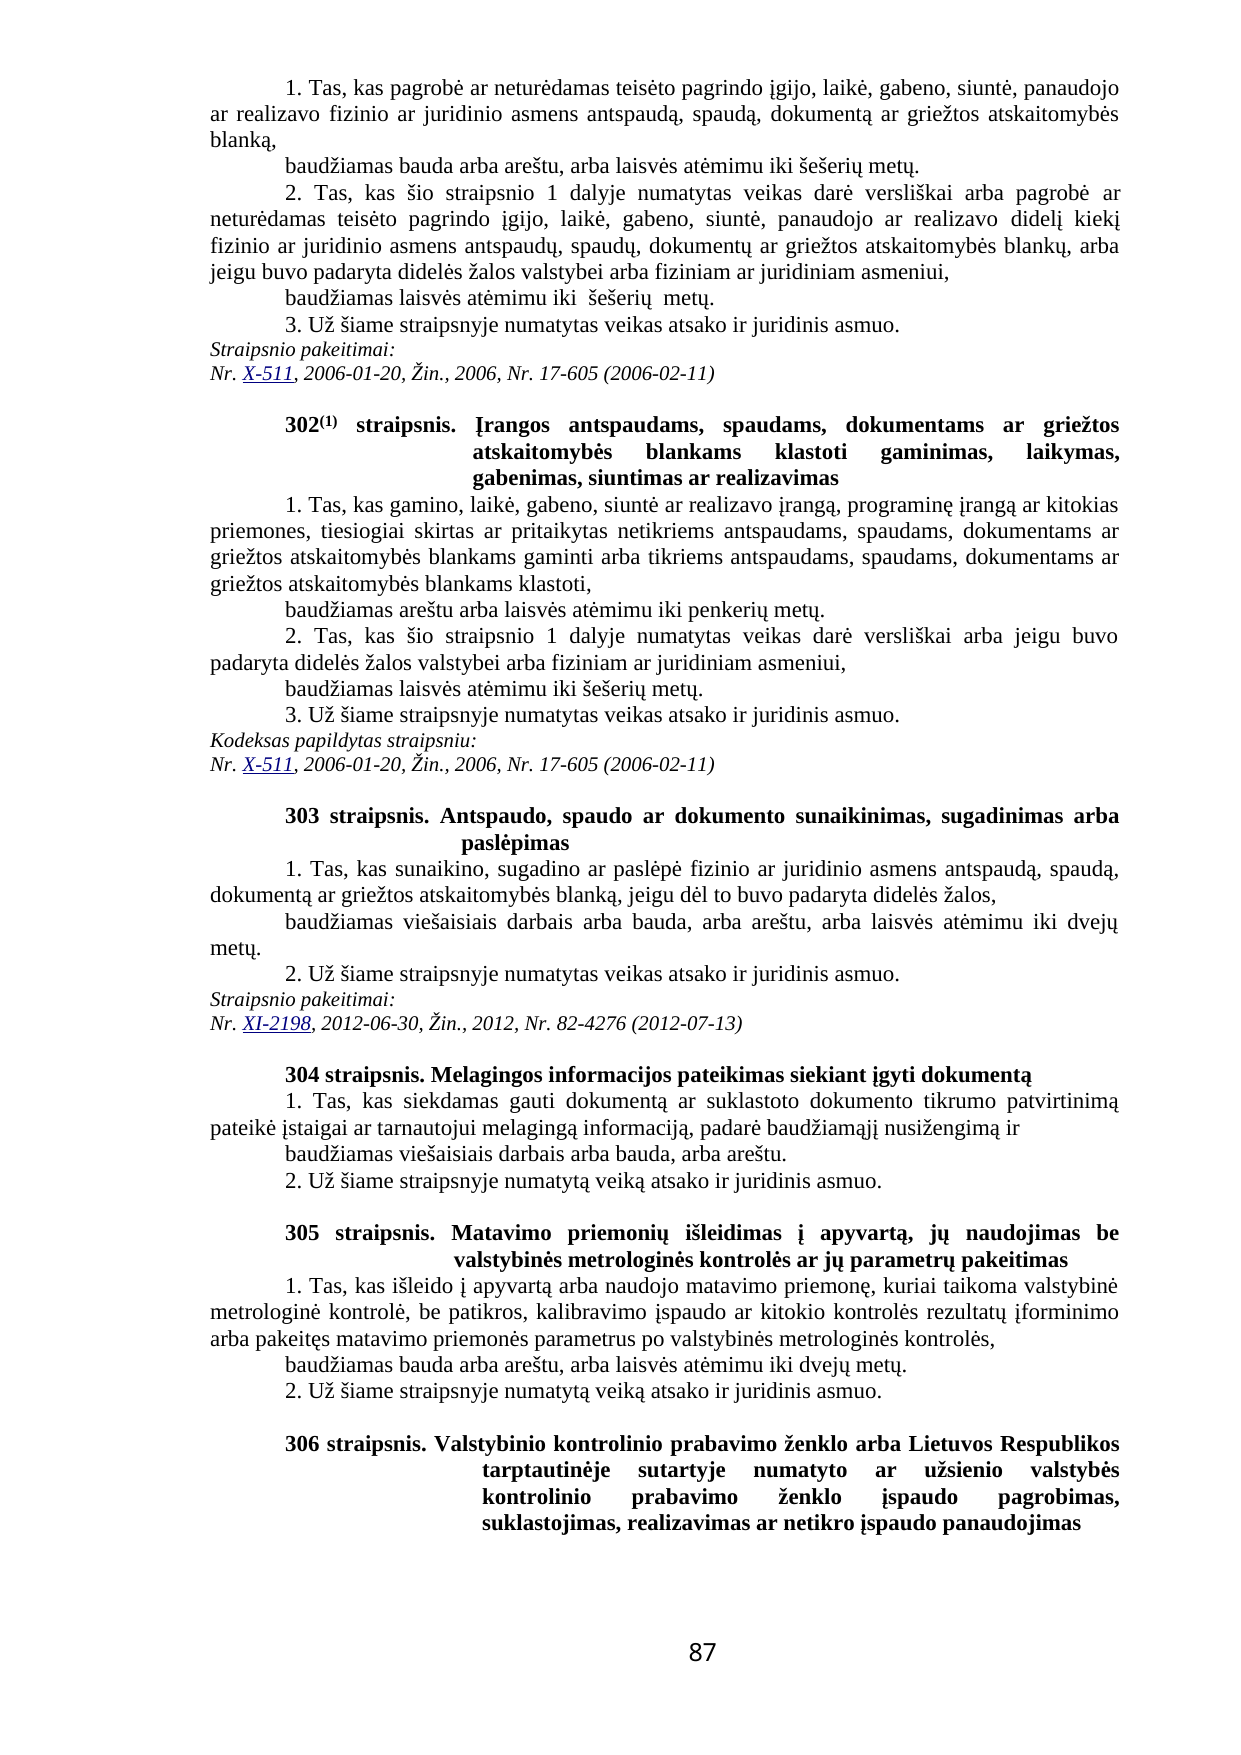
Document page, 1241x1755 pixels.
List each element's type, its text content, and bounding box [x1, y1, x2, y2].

text 2. Tas, kas šio straipsnio 1 dalyje numatytas veikas darė versliškai arba jeigu buvo padaryta didelės žalos valstybei arba fiziniam ar juridiniam asmeniui, [210, 622, 1120, 675]
text 1. Tas, kas siekdamas gauti dokumentą ar suklastoto dokumento tikrumo patvirtinimą pateikė įstaigai ar tarnautojui melagingą informaciją, padarė baudžiamąjį nusižengimą ir [210, 1088, 1120, 1140]
text 306 straipsnis. Valstybinio kontrolinio prabavimo ženklo arba Lietuvos Respublikos tarptautinėje sutartyje numatyto ar užsienio valstybės kontrolinio prabavimo ženklo įspaudo pagrobimas, suklastojimas, realizavimas ar netikro įspaudo panaudojimas [285, 1430, 1120, 1536]
text baudžiamas laisvės atėmimu iki šešerių metų. [210, 284, 1120, 311]
text baudžiamas bauda arba areštu, arba laisvės atėmimu iki šešerių metų. [210, 153, 1120, 179]
text baudžiamas bauda arba areštu, arba laisvės atėmimu iki dvejų metų. [210, 1351, 1120, 1377]
text Kodeksas papildytas straipsniu: [210, 728, 1120, 752]
text 3. Už šiame straipsnyje numatytas veikas atsako ir juridinis asmuo. [210, 311, 1120, 337]
text Nr. XI-2198, 2012-06-30, Žin., 2012, Nr. 82-4276 (2012-07-13) [210, 1011, 1120, 1035]
text baudžiamas viešaisiais darbais arba bauda, arba areštu. [210, 1140, 1120, 1167]
text 2. Už šiame straipsnyje numatytą veiką atsako ir juridinis asmuo. [210, 1167, 1120, 1193]
text Nr. X-511, 2006-01-20, Žin., 2006, Nr. 17-605 (2006-02-11) [210, 361, 1120, 385]
text 1. Tas, kas pagrobė ar neturėdamas teisėto pagrindo įgijo, laikė, gabeno, siuntė, panaudojo ar realizavo fizinio ar juridinio asmens antspaudą, spaudą, dokumentą ar griežtos atskaitomybės blanką, [210, 73, 1120, 153]
text 1. Tas, kas sunaikino, sugadino ar paslėpė fizinio ar juridinio asmens antspaudą, spaudą, dokumentą ar griežtos atskaitomybės blanką, jeigu dėl to buvo padaryta didelės žalos, [210, 855, 1120, 908]
text Straipsnio pakeitimai: [210, 337, 1120, 361]
text 305 straipsnis. Matavimo priemonių išleidimas į apyvartą, jų naudojimas be valstybinės metrologinės kontrolės ar jų parametrų pakeitimas [285, 1219, 1120, 1272]
text 302(1) straipsnis. Įrangos antspaudams, spaudams, dokumentams ar griežtos atskaitomybės blankams klastoti gaminimas, laikymas, gabenimas, siuntimas ar realizavimas [285, 412, 1120, 491]
text baudžiamas viešaisiais darbais arba bauda, arba areštu, arba laisvės atėmimu iki dvejų metų. [210, 908, 1120, 960]
text Straipsnio pakeitimai: [210, 987, 1120, 1011]
text 3. Už šiame straipsnyje numatytas veikas atsako ir juridinis asmuo. [210, 701, 1120, 728]
text baudžiamas areštu arba laisvės atėmimu iki penkerių metų. [210, 596, 1120, 622]
text baudžiamas laisvės atėmimu iki šešerių metų. [210, 675, 1120, 701]
text Nr. X-511, 2006-01-20, Žin., 2006, Nr. 17-605 (2006-02-11) [210, 752, 1120, 776]
text 2. Tas, kas šio straipsnio 1 dalyje numatytas veikas darė versliškai arba pagrobė ar neturėdamas teisėto pagrindo įgijo, laikė, gabeno, siuntė, panaudojo ar realizavo didelį kiekį fizinio ar juridinio asmens antspaudų, spaudų, dokumentų ar griežtos atskaitomybės blankų, arba jeigu buvo padaryta didelės žalos valstybei arba fiziniam ar juridiniam asmeniui, [210, 179, 1120, 284]
text 1. Tas, kas gamino, laikė, gabeno, siuntė ar realizavo įrangą, programinę įrangą ar kitokias priemones, tiesiogiai skirtas ar pritaikytas netikriems antspaudams, spaudams, dokumentams ar griežtos atskaitomybės blankams gaminti arba tikriems antspaudams, spaudams, dokumentams ar griežtos atskaitomybės blankams klastoti, [210, 491, 1120, 596]
text 304 straipsnis. Melagingos informacijos pateikimas siekiant įgyti dokumentą [285, 1061, 1120, 1088]
text 303 straipsnis. Antspaudo, spaudo ar dokumento sunaikinimas, sugadinimas arba paslėpimas [285, 802, 1120, 855]
text 2. Už šiame straipsnyje numatytą veiką atsako ir juridinis asmuo. [210, 1377, 1120, 1404]
text 2. Už šiame straipsnyje numatytas veikas atsako ir juridinis asmuo. [210, 960, 1120, 987]
text 1. Tas, kas išleido į apyvartą arba naudojo matavimo priemonę, kuriai taikoma valstybinė metrologinė kontrolė, be patikros, kalibravimo įspaudo ar kitokio kontrolės rezultatų įforminimo arba pakeitęs matavimo priemonės parametrus po valstybinės metrologinės kontrolės, [210, 1272, 1120, 1351]
